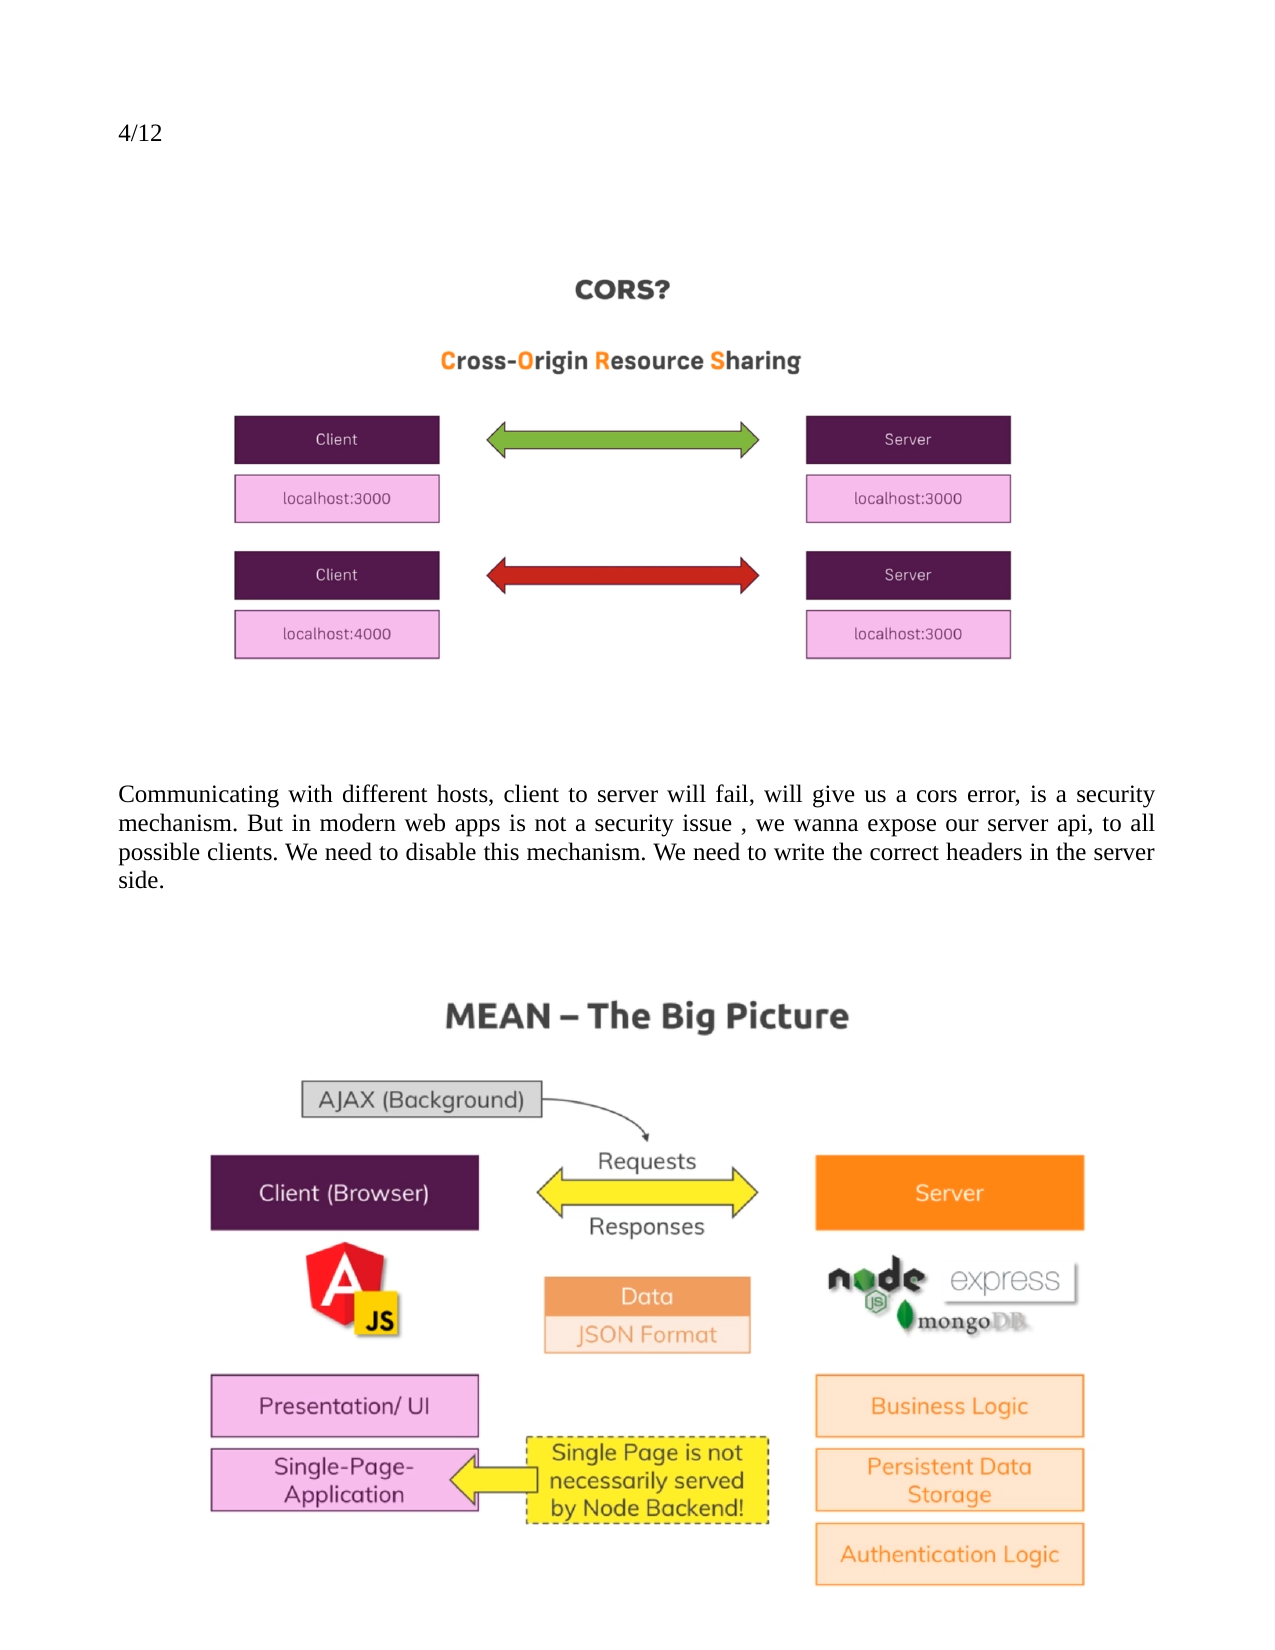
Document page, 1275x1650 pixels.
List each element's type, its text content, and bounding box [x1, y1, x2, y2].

picture [144, 957, 1184, 1597]
text Communicating with different hosts, client to server will fail, will give us a cors error, is a security mechanism. But in modern web apps is not a security issue , we wanna expose our server api, to all possible clients. We need to disable this mechanism. We need to write the correct headers in the server side. [118, 779, 1157, 894]
picture [194, 258, 1037, 674]
text 4/12 [118, 118, 1157, 147]
